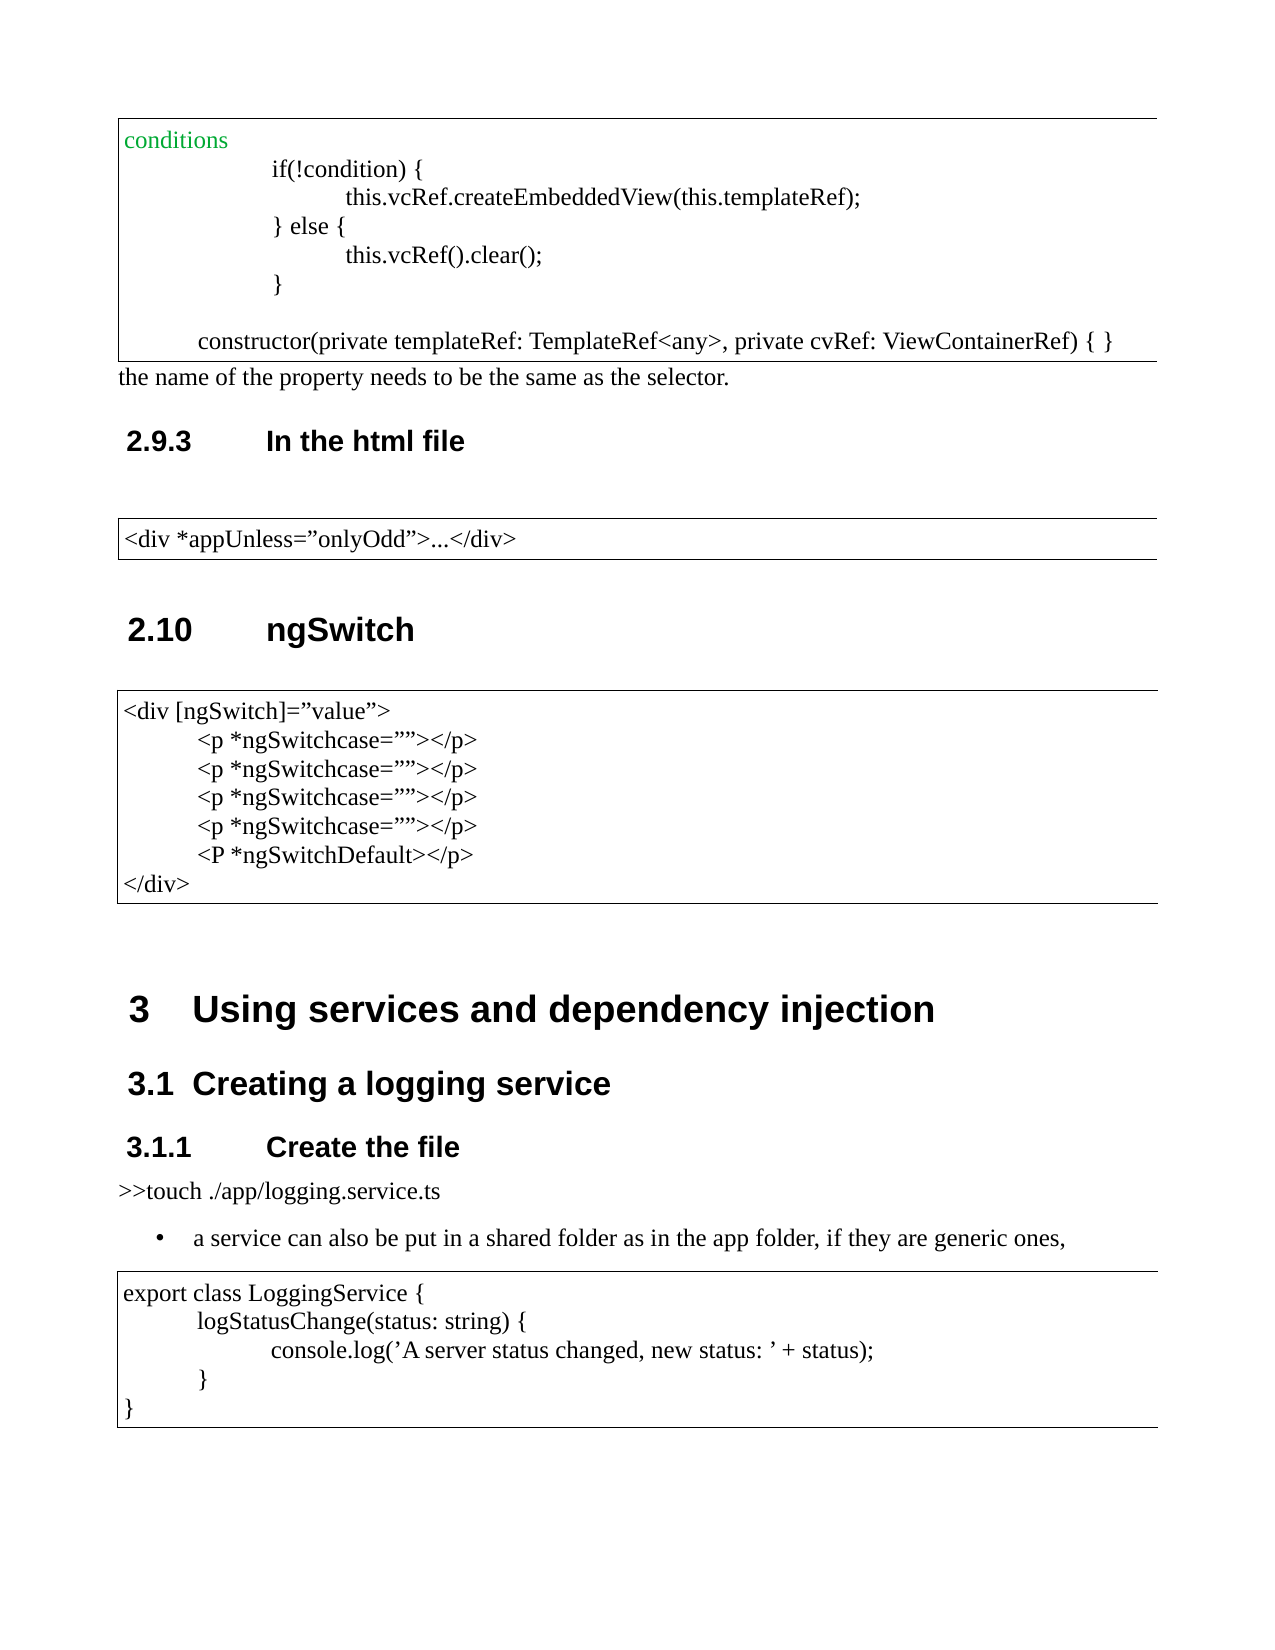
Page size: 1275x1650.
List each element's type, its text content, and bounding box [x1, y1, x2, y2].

table_header <div *appUnless=”onlyOdd”>...</div> [119, 519, 1157, 559]
subtitle Create the file [118, 1129, 1157, 1163]
subtitle In the html file [118, 424, 1157, 458]
table_header export class LoggingService { logStatusChange(status: string) { console.log(’A server status changed, new status: ’ + status); } } [118, 1272, 1158, 1427]
subtitle Creating a logging service [118, 1064, 1157, 1102]
text >>touch ./app/logging.service.ts [118, 1176, 1157, 1204]
table_header conditions if(!condition) { this.vcRef.createEmbeddedView(this.templateRef); } else { this.vcRef().clear(); } constructor(private templateRef: TemplateRef<any>, private cvRef: ViewContainerRef) { } [119, 119, 1157, 361]
text the name of the property needs to be the same as the selector. [118, 362, 1157, 390]
subtitle Using services and dependency injection [118, 987, 1157, 1030]
subtitle ngSwitch [118, 609, 1157, 648]
table_header <div [ngSwitch]=”value”> <p *ngSwitchcase=””></p> <p *ngSwitchcase=””></p> <p *ngSwitchcase=””></p> <p *ngSwitchcase=””></p> <P *ngSwitchDefault></p> </div> [118, 691, 1158, 903]
list a service can also be put in a shared folder as in the app folder, if they are generic ones, [156, 1223, 1157, 1252]
